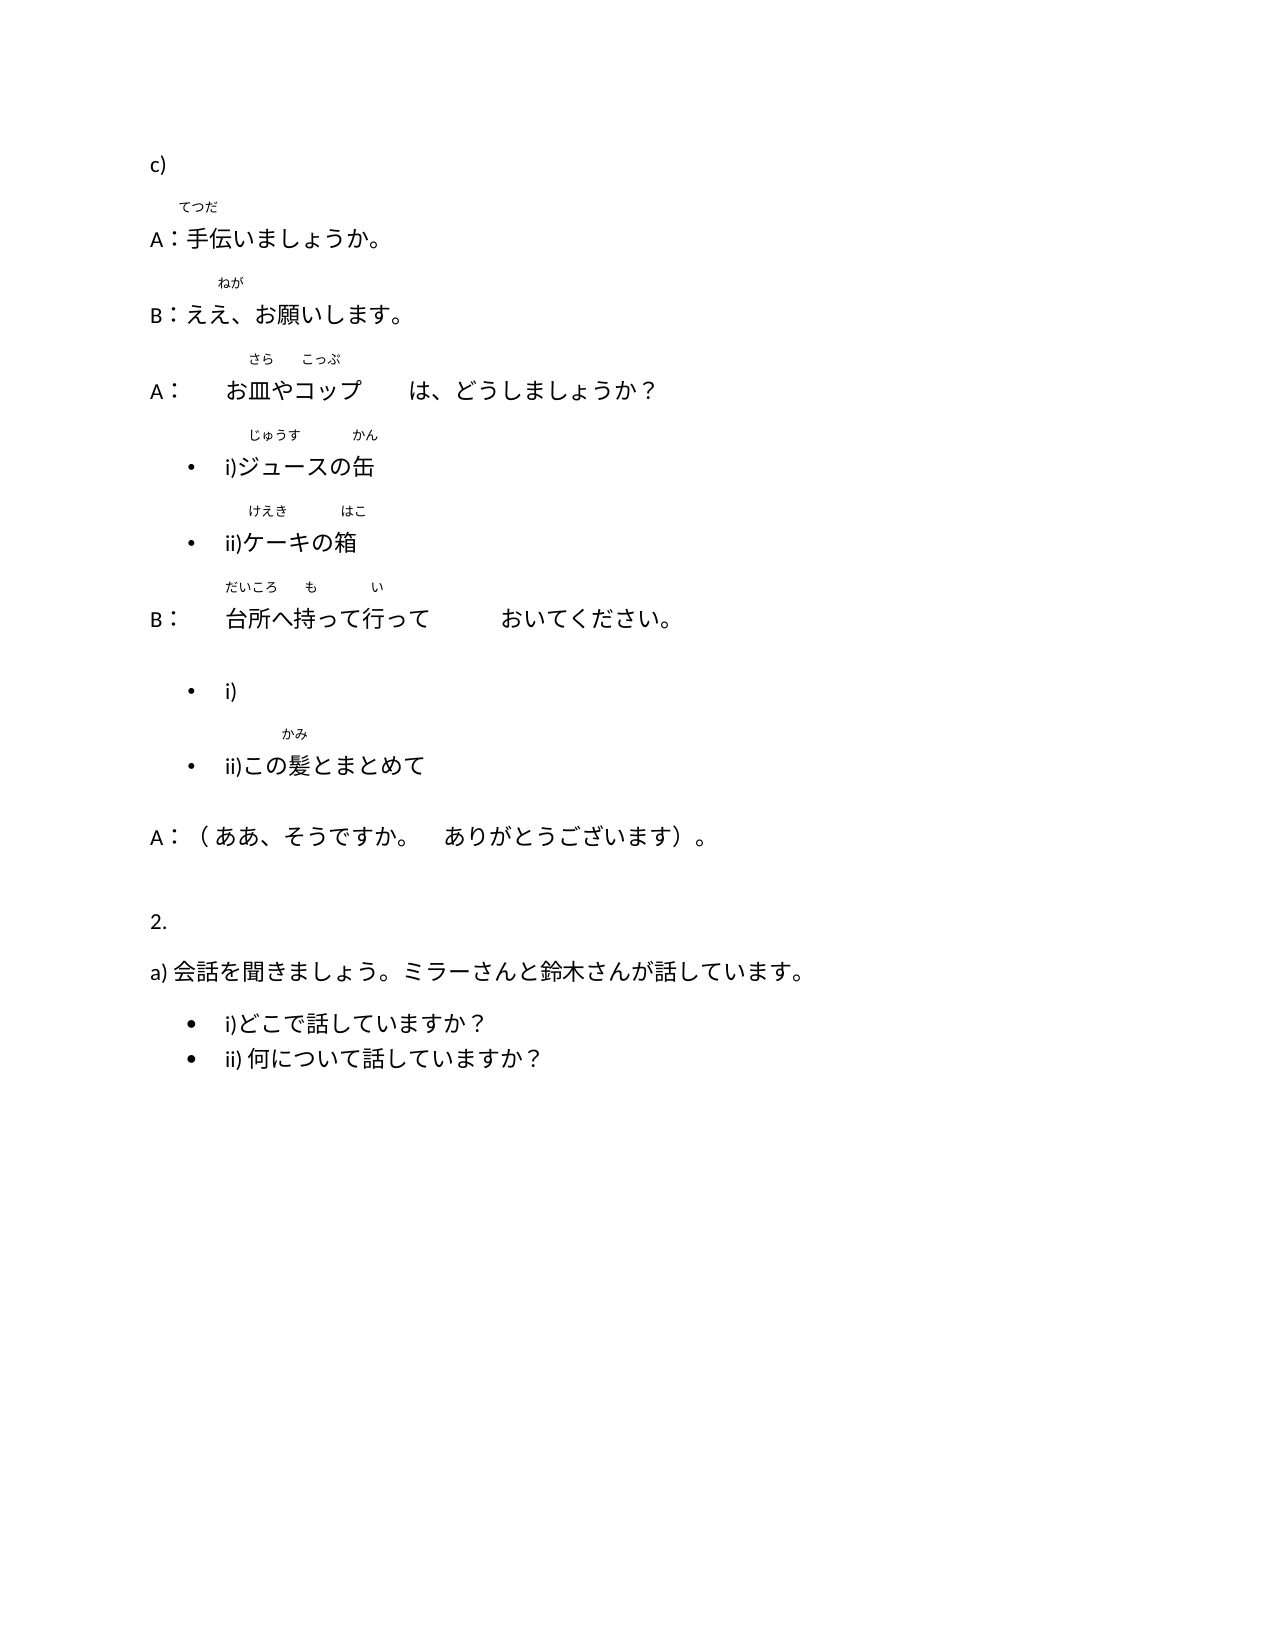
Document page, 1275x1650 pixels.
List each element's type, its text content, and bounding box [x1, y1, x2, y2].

text ねが [150, 259, 1125, 292]
list ii) 何について話していますか？ [187, 1041, 1125, 1074]
list i) [187, 677, 1125, 705]
list i)ジュースの缶 [187, 449, 1125, 482]
text A：手伝いましょうか。 [150, 221, 1125, 254]
text じゅうす かん [150, 411, 1125, 444]
text c) [150, 150, 1125, 178]
text A：（ ああ、そうですか。 ありがとうございます）。 [150, 819, 1125, 852]
text A： お皿やコップ は、どうしましょうか？ [150, 373, 1125, 406]
text だいころ も い [150, 563, 1125, 596]
text てつだ [150, 183, 1125, 216]
list ii)ケーキの箱 [187, 525, 1125, 558]
text a) 会話を聞きましょう。ミラーさんと鈴木さんが話しています。 [150, 953, 1125, 987]
list けえき はこ [187, 487, 1125, 520]
text B： 台所へ持って行って おいてください。 [150, 601, 1125, 634]
list ii)この髪とまとめて [187, 748, 1125, 781]
list かみ [187, 710, 1125, 743]
text さら こっぷ [150, 335, 1125, 368]
text B：ええ、お願いします。 [150, 297, 1125, 330]
text 2. [150, 907, 1125, 935]
list i)どこで話していますか？ [187, 1006, 1125, 1039]
